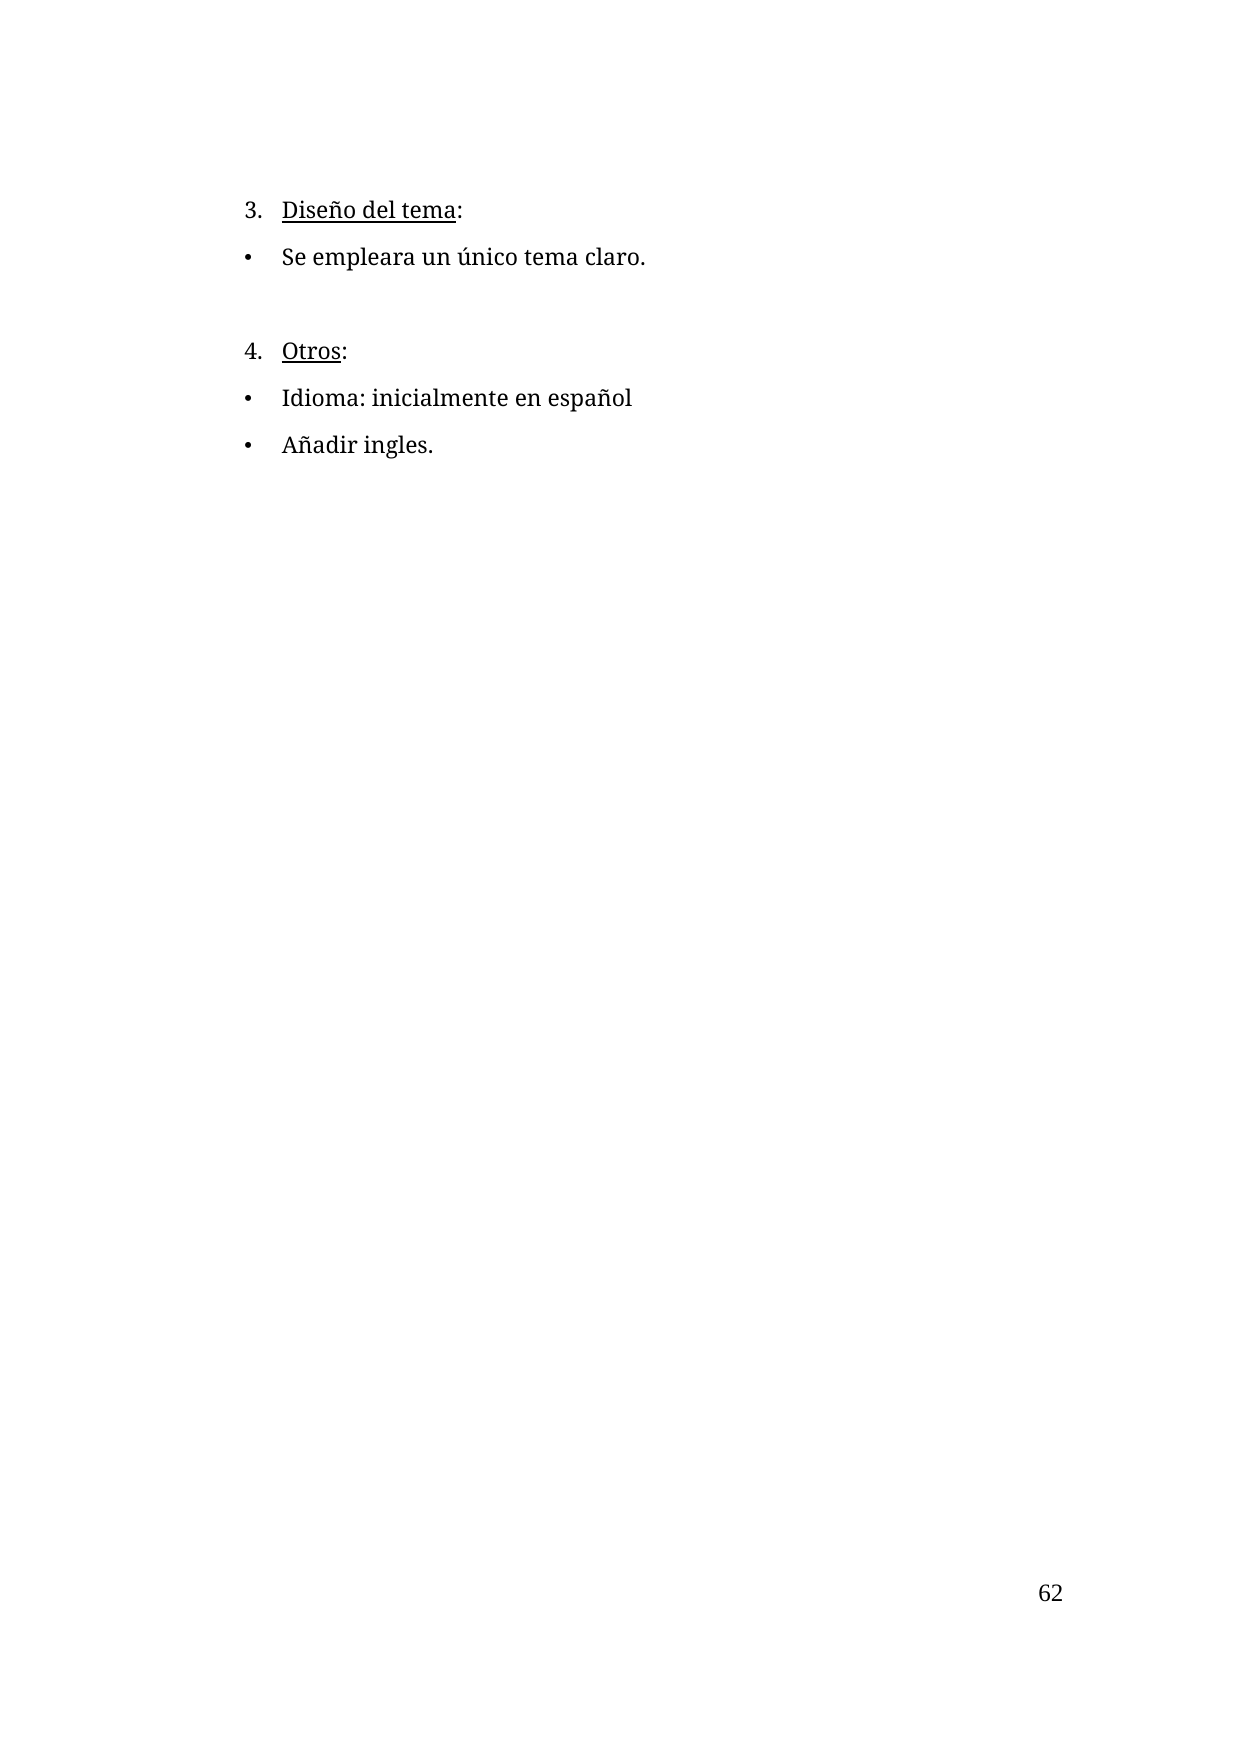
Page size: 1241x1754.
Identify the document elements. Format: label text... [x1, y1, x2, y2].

list Diseño del tema: [244, 194, 1063, 226]
list Otros: [244, 335, 1063, 366]
list Idioma: inicialmente en español [244, 382, 1063, 413]
list Añadir ingles. [244, 429, 1063, 460]
list Se empleara un único tema claro. [244, 241, 1063, 273]
